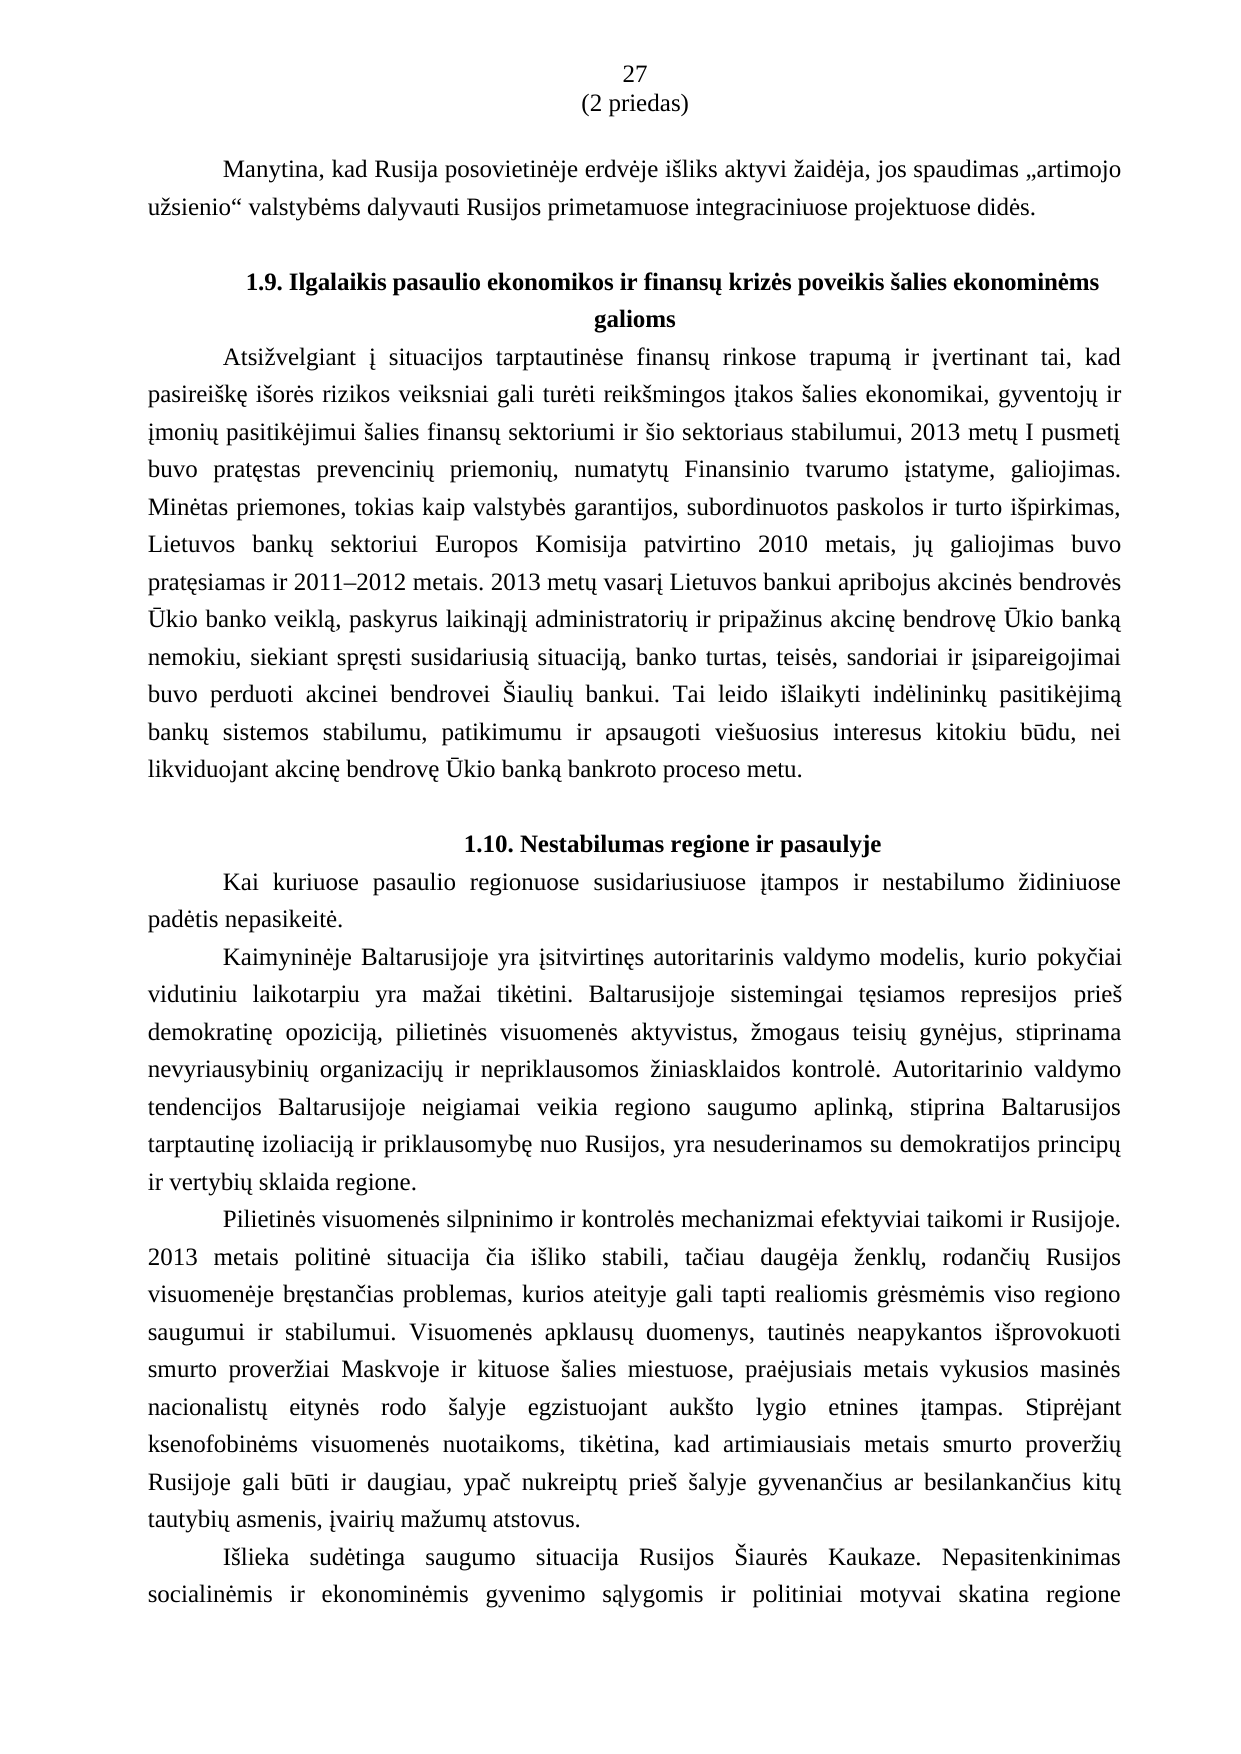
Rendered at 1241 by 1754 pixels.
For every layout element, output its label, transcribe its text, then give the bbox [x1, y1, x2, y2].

text 1.9. Ilgalaikis pasaulio ekonomikos ir finansų krizės poveikis šalies ekonominėms galioms [148, 258, 1122, 333]
text Kai kuriuose pasaulio regionuose susidariusiuose įtampos ir nestabilumo židiniuose padėtis nepasikeitė. [148, 858, 1122, 933]
text Išlieka sudėtinga saugumo situacija Rusijos Šiaurės Kaukaze. Nepasitenkinimas socialinėmis ir ekonominėmis gyvenimo sąlygomis ir politiniai motyvai skatina regione [148, 1533, 1122, 1608]
text Manytina, kad Rusija posovietinėje erdvėje išliks aktyvi žaidėja, jos spaudimas „artimojo užsienio“ valstybėms dalyvauti Rusijos primetamuose integraciniuose projektuose didės. [148, 145, 1122, 220]
text Pilietinės visuomenės silpninimo ir kontrolės mechanizmai efektyviai taikomi ir Rusijoje. 2013 metais politinė situacija čia išliko stabili, tačiau daugėja ženklų, rodančių Rusijos visuomenėje bręstančias problemas, kurios ateityje gali tapti realiomis grėsmėmis viso regiono saugumui ir stabilumui. Visuomenės apklausų duomenys, tautinės neapykantos išprovokuoti smurto proveržiai Maskvoje ir kituose šalies miestuose, praėjusiais metais vykusios masinės nacionalistų eitynės rodo šalyje egzistuojant aukšto lygio etnines įtampas. Stiprėjant ksenofobinėms visuomenės nuotaikoms, tikėtina, kad artimiausiais metais smurto proveržių Rusijoje gali būti ir daugiau, ypač nukreiptų prieš šalyje gyvenančius ar besilankančius kitų tautybių asmenis, įvairių mažumų atstovus. [148, 1195, 1122, 1533]
text Atsižvelgiant į situacijos tarptautinėse finansų rinkose trapumą ir įvertinant tai, kad pasireiškę išorės rizikos veiksniai gali turėti reikšmingos įtakos šalies ekonomikai, gyventojų ir įmonių pasitikėjimui šalies finansų sektoriumi ir šio sektoriaus stabilumui, 2013 metų I pusmetį buvo pratęstas prevencinių priemonių, numatytų Finansinio tvarumo įstatyme, galiojimas. Minėtas priemones, tokias kaip valstybės garantijos, subordinuotos paskolos ir turto išpirkimas, Lietuvos bankų sektoriui Europos Komisija patvirtino 2010 metais, jų galiojimas buvo pratęsiamas ir 2011–2012 metais. 2013 metų vasarį Lietuvos bankui apribojus akcinės bendrovės Ūkio banko veiklą, paskyrus laikinąjį administratorių ir pripažinus akcinę bendrovę Ūkio banką nemokiu, siekiant spręsti susidariusią situaciją, banko turtas, teisės, sandoriai ir įsipareigojimai buvo perduoti akcinei bendrovei Šiaulių bankui. Tai leido išlaikyti indėlininkų pasitikėjimą bankų sistemos stabilumu, patikimumu ir apsaugoti viešuosius interesus kitokiu būdu, nei likviduojant akcinę bendrovę Ūkio banką bankroto proceso metu. [148, 333, 1122, 783]
text 1.10. Nestabilumas regione ir pasaulyje [148, 820, 1122, 858]
text Kaimyninėje Baltarusijoje yra įsitvirtinęs autoritarinis valdymo modelis, kurio pokyčiai vidutiniu laikotarpiu yra mažai tikėtini. Baltarusijoje sistemingai tęsiamos represijos prieš demokratinę opoziciją, pilietinės visuomenės aktyvistus, žmogaus teisių gynėjus, stiprinama nevyriausybinių organizacijų ir nepriklausomos žiniasklaidos kontrolė. Autoritarinio valdymo tendencijos Baltarusijoje neigiamai veikia regiono saugumo aplinką, stiprina Baltarusijos tarptautinę izoliaciją ir priklausomybę nuo Rusijos, yra nesuderinamos su demokratijos principų ir vertybių sklaida regione. [148, 933, 1122, 1195]
